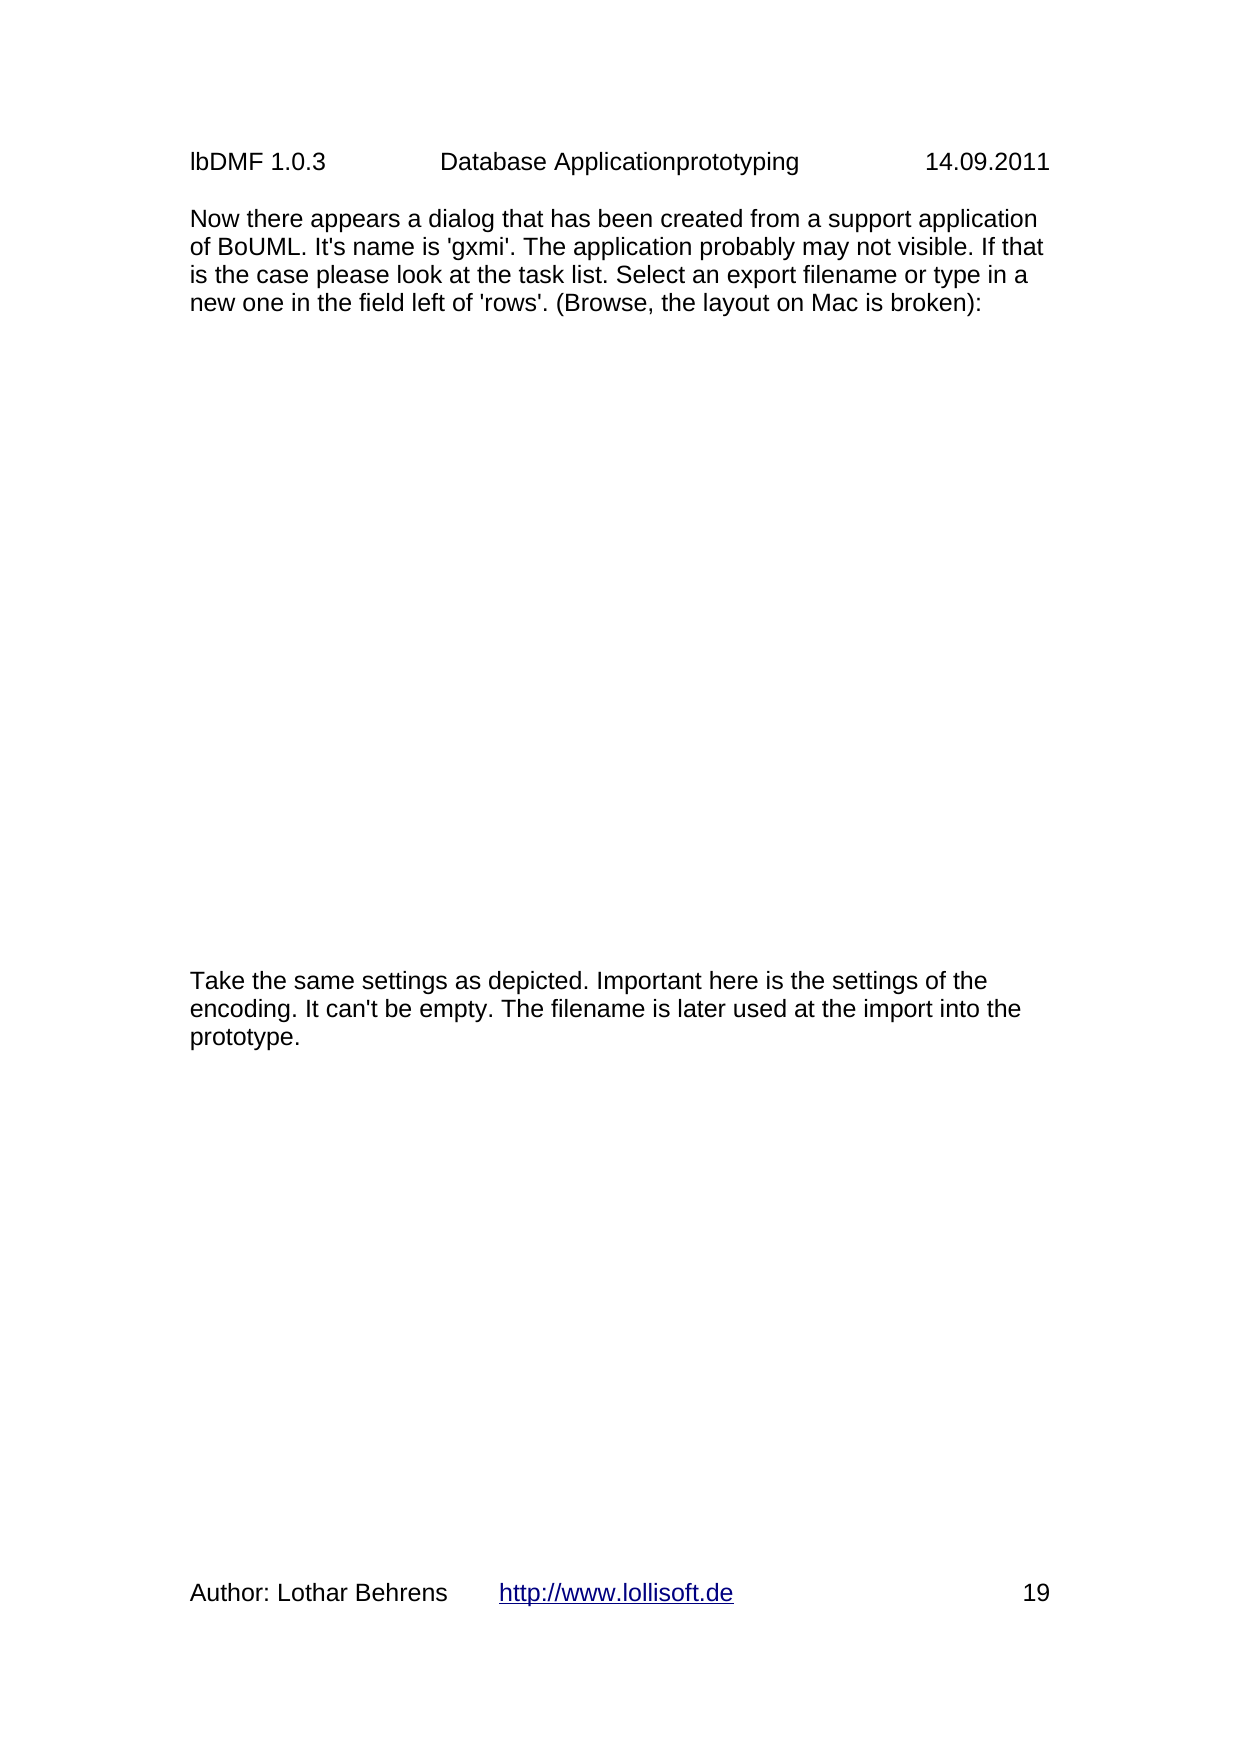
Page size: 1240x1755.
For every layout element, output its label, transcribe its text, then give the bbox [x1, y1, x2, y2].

text Take the same settings as depicted. Important here is the settings of the encoding. It can't be empty. The filename is later used at the import into the prototype. [189, 967, 1050, 1050]
text Now there appears a dialog that has been created from a support application of BoUML. It's name is 'gxmi'. The application probably may not visible. If that is the case please look at the task list. Select an export filename or type in a new one in the field left of 'rows'. (Browse, the layout on Mac is broken): [189, 205, 1050, 317]
